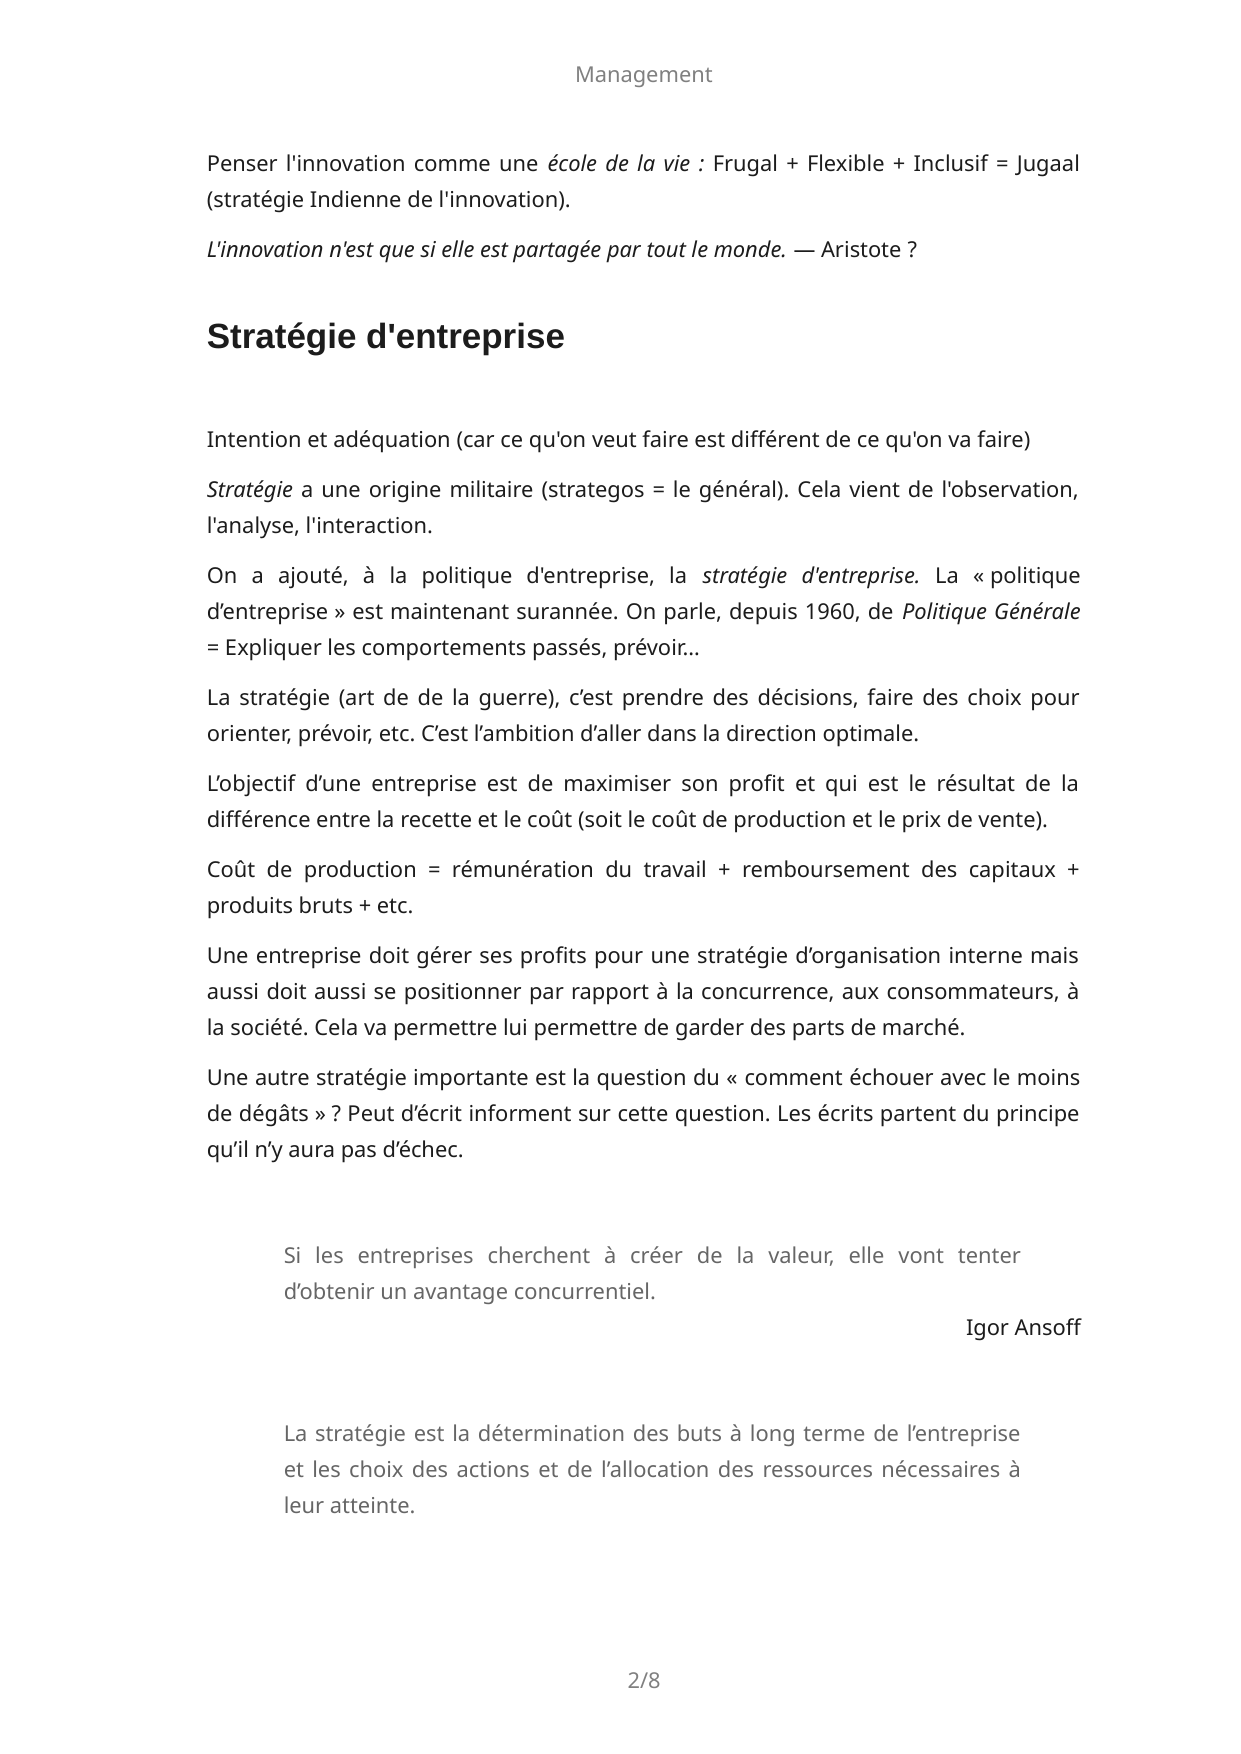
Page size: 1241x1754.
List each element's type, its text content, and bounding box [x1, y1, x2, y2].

text Igor Ansoff [207, 1312, 1081, 1341]
text Une autre stratégie importante est la question du « comment échouer avec le moins de dégâts » ? Peut d’écrit informent sur cette question. Les écrits partent du principe qu’il n’y aura pas d’échec. [207, 1062, 1081, 1163]
subtitle Stratégie d'entreprise [207, 315, 1081, 355]
text La stratégie est la détermination des buts à long terme de l’entreprise et les choix des actions et de l’allocation des ressources nécessaires à leur atteinte. [283, 1418, 1022, 1519]
text La stratégie (art de de la guerre), c’est prendre des décisions, faire des choix pour orienter, prévoir, etc. C’est l’ambition d’aller dans la direction optimale. [207, 682, 1081, 748]
text Une entreprise doit gérer ses profits pour une stratégie d’organisation interne mais aussi doit aussi se positionner par rapport à la concurrence, aux consommateurs, à la société. Cela va permettre lui permettre de garder des parts de marché. [207, 940, 1081, 1042]
text Si les entreprises cherchent à créer de la valeur, elle vont tenter d’obtenir un avantage concurrentiel. [283, 1240, 1022, 1306]
text Coût de production = rémunération du travail + remboursement des capitaux + produits bruts + etc. [207, 854, 1081, 920]
text Penser l'innovation comme une école de la vie : Frugal + Flexible + Inclusif = Jugaal (stratégie Indienne de l'innovation). [207, 148, 1081, 213]
text Stratégie a une origine militaire (strategos = le général). Cela vient de l'observation, l'analyse, l'interaction. [207, 474, 1081, 540]
text On a ajouté, à la politique d'entreprise, la stratégie d'entreprise. La « politique d’entreprise » est maintenant surannée. On parle, depuis 1960, de Politique Générale = Expliquer les comportements passés, prévoir… [207, 561, 1081, 662]
text Intention et adéquation (car ce qu'on veut faire est différent de ce qu'on va faire) [207, 424, 1081, 454]
text L'innovation n'est que si elle est partagée par tout le monde. — Aristote ? [207, 234, 1081, 264]
text L’objectif d’une entreprise est de maximiser son profit et qui est le résultat de la différence entre la recette et le coût (soit le coût de production et le prix de vente). [207, 768, 1081, 834]
